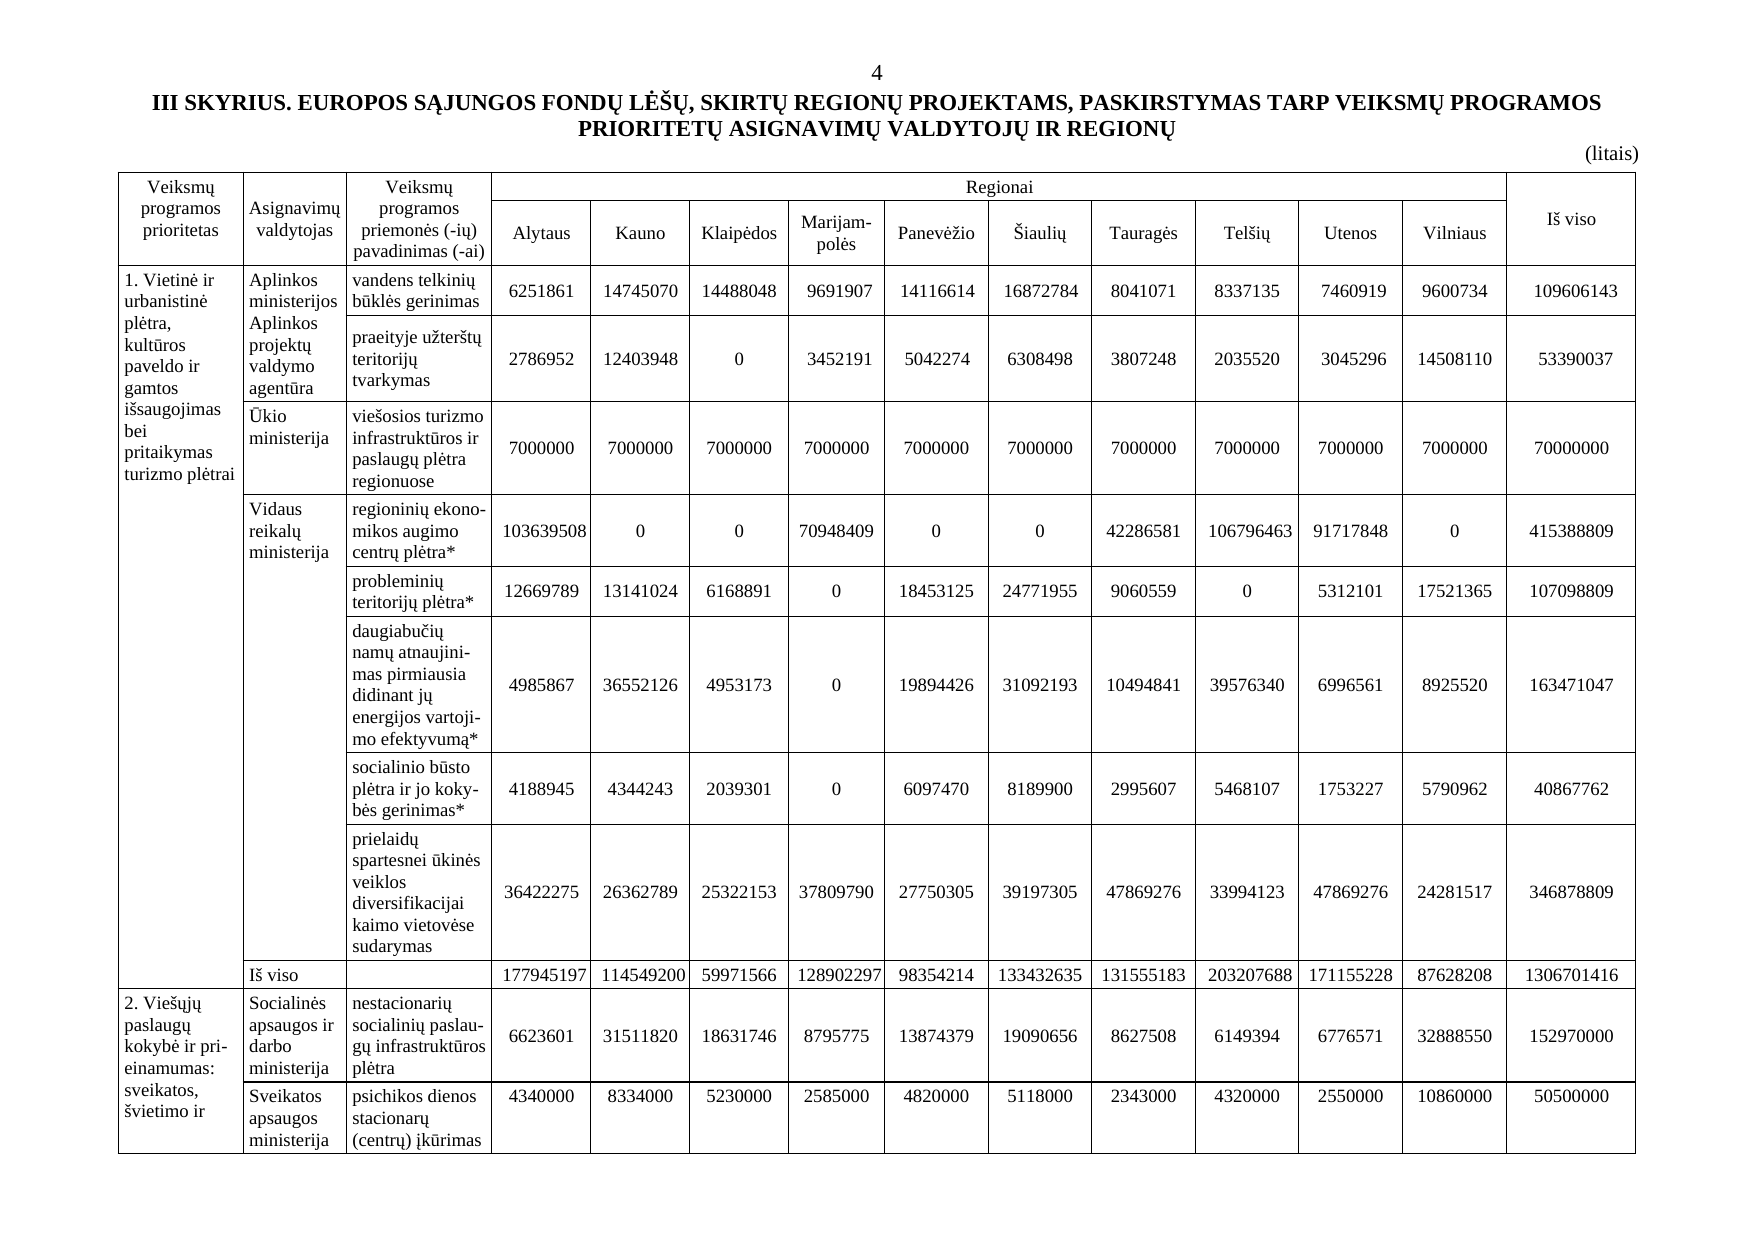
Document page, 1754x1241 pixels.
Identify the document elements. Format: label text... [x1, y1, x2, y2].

table_cell Vidaus reikalų ministerija [244, 495, 346, 960]
table_cell 4985867 [492, 617, 590, 752]
table_cell 103639508 [492, 495, 590, 566]
table_cell 24771955 [989, 567, 1091, 616]
table_cell Klaipėdos [690, 201, 788, 265]
table_cell 133432635 [989, 961, 1091, 988]
table_cell 7000000 [591, 402, 689, 494]
table_cell Telšių [1196, 201, 1298, 265]
table_cell 10860000 [1403, 1083, 1506, 1153]
table_cell 6097470 [885, 753, 988, 823]
table_cell 7000000 [789, 402, 884, 494]
table_cell 9691907 [789, 266, 884, 315]
table_cell Sveikatos apsaugos ministerija [244, 1083, 346, 1153]
table_cell Tauragės [1092, 201, 1195, 265]
table_cell Ūkio ministerija [244, 402, 346, 494]
table_cell 59971566 [690, 961, 788, 988]
table_cell 6149394 [1196, 989, 1298, 1081]
table_cell 36552126 [591, 617, 689, 752]
table_cell 2995607 [1092, 753, 1195, 823]
table_cell 177945197 [492, 961, 590, 988]
table_cell 5230000 [690, 1083, 788, 1153]
table_cell 6776571 [1299, 989, 1402, 1081]
table_cell 14488048 [690, 266, 788, 315]
table_cell 0 [789, 753, 884, 823]
table_cell 36422275 [492, 825, 590, 960]
table_cell 70948409 [789, 495, 884, 566]
table_cell 2550000 [1299, 1083, 1402, 1153]
table_cell 4340000 [492, 1083, 590, 1153]
table_cell 5118000 [989, 1083, 1091, 1153]
table_cell Marijam­polės [789, 201, 884, 265]
table_cell psichikos dienos stacionarų (centrų) įkūrimas [347, 1083, 491, 1153]
table_cell 18631746 [690, 989, 788, 1081]
table_cell 50500000 [1507, 1083, 1635, 1153]
table_cell 39576340 [1196, 617, 1298, 752]
table_cell 0 [690, 495, 788, 566]
table_cell socialinio būsto plėtra ir jo koky­bės gerinimas* [347, 753, 491, 823]
table_cell 3807248 [1092, 316, 1195, 401]
table_cell nestacionarių socialinių paslau­gų infrastruktū­ros plėtra [347, 989, 491, 1081]
table_cell 3452191 [789, 316, 884, 401]
table_cell 2035520 [1196, 316, 1298, 401]
table_cell 42286581 [1092, 495, 1195, 566]
table_cell 2343000 [1092, 1083, 1195, 1153]
table_cell 8627508 [1092, 989, 1195, 1081]
table_cell 4320000 [1196, 1083, 1298, 1153]
table_cell 5468107 [1196, 753, 1298, 823]
table_cell 40867762 [1507, 753, 1635, 823]
table_cell 1306701416 [1507, 961, 1635, 988]
table_cell 106796463 [1196, 495, 1298, 566]
table_cell 24281517 [1403, 825, 1506, 960]
table_cell 13141024 [591, 567, 689, 616]
table_header Veiksmų programos priemonės (-ių) pavadinimas (-ai) [347, 173, 491, 265]
table_cell 2786952 [492, 316, 590, 401]
table_cell 16872784 [989, 266, 1091, 315]
table_cell 31511820 [591, 989, 689, 1081]
table_cell 7000000 [989, 402, 1091, 494]
table_cell 4344243 [591, 753, 689, 823]
table_cell 7000000 [1092, 402, 1195, 494]
table_cell 6996561 [1299, 617, 1402, 752]
table_cell Utenos [1299, 201, 1402, 265]
table_cell 9060559 [1092, 567, 1195, 616]
table_cell 131555183 [1092, 961, 1195, 988]
table_cell 9600734 [1403, 266, 1506, 315]
table_cell 6251861 [492, 266, 590, 315]
table_cell Alytaus [492, 201, 590, 265]
table_cell 14745070 [591, 266, 689, 315]
table_cell 5312101 [1299, 567, 1402, 616]
table_cell 415388809 [1507, 495, 1635, 566]
table_cell viešosios turizmo infrastruktūros ir paslaugų plėtra regionuose [347, 402, 491, 494]
table_cell 47869276 [1299, 825, 1402, 960]
table_cell 1. Vietinė ir urbanistinė plėtra, kultūros paveldo ir gamtos išsaugojimas bei pritaikymas turizmo plėtrai [119, 266, 243, 988]
table_cell 87628208 [1403, 961, 1506, 988]
table_cell 6308498 [989, 316, 1091, 401]
table_cell 2039301 [690, 753, 788, 823]
table_cell 7000000 [1403, 402, 1506, 494]
table_cell 10494841 [1092, 617, 1195, 752]
table_cell 152970000 [1507, 989, 1635, 1081]
table_cell 0 [789, 617, 884, 752]
table_cell 33994123 [1196, 825, 1298, 960]
table_cell daugiabučių namų atnaujini­mas pirmiausia didinant jų energijos vartoji­mo efektyvumą* [347, 617, 491, 752]
table_cell 7000000 [885, 402, 988, 494]
subtitle III skyrius. Europos Sąjungos fondų lėšų, skirtų regionų projektams, paskirstymas tarp veiksmų programOS prioritetų asignavimų valdytojų ir regionų [118, 89, 1636, 141]
table_cell 0 [885, 495, 988, 566]
table_cell 14116614 [885, 266, 988, 315]
table_cell 346878809 [1507, 825, 1635, 960]
table_cell 17521365 [1403, 567, 1506, 616]
table_cell 14508110 [1403, 316, 1506, 401]
table_cell 26362789 [591, 825, 689, 960]
table_cell Iš viso [244, 961, 346, 988]
table_cell prielaidų spartesnei ūkinės veiklos diversifikacijai kaimo vietovėse sudarymas [347, 825, 491, 960]
table_cell vandens telkinių būklės gerinimas [347, 266, 491, 315]
table_cell 19894426 [885, 617, 988, 752]
table_cell 7460919 [1299, 266, 1402, 315]
table_cell 2. Viešųjų paslaugų kokybė ir pri­einamu­mas: sveika­tos, švietimo ir [119, 989, 243, 1153]
table_cell 53390037 [1507, 316, 1635, 401]
table_cell Socialinės apsaugos ir darbo ministerija [244, 989, 346, 1081]
table_cell 12403948 [591, 316, 689, 401]
table_cell 6623601 [492, 989, 590, 1081]
table_cell 1753227 [1299, 753, 1402, 823]
table_cell 4820000 [885, 1083, 988, 1153]
table_cell 114549200 [591, 961, 689, 988]
table_cell 12669789 [492, 567, 590, 616]
table_cell probleminių teritorijų plėtra* [347, 567, 491, 616]
table_cell 19090656 [989, 989, 1091, 1081]
table_cell 6168891 [690, 567, 788, 616]
table_cell Aplinkos ministerijos Aplinkos projektų valdymo agentūra [244, 266, 346, 401]
table_cell 109606143 [1507, 266, 1635, 315]
table_cell 98354214 [885, 961, 988, 988]
table_cell 5790962 [1403, 753, 1506, 823]
table_header Iš viso [1507, 173, 1635, 265]
table_cell 18453125 [885, 567, 988, 616]
table_cell 8795775 [789, 989, 884, 1081]
table_cell 31092193 [989, 617, 1091, 752]
table_cell 7000000 [1299, 402, 1402, 494]
table_cell 171155228 [1299, 961, 1402, 988]
table_cell 107098809 [1507, 567, 1635, 616]
table_cell 128902297 [789, 961, 884, 988]
text (litais) [118, 141, 1639, 165]
table_cell 0 [1196, 567, 1298, 616]
table_cell regioninių eko­no­mikos augimo centrų plėtra* [347, 495, 491, 566]
table_cell 27750305 [885, 825, 988, 960]
table_cell 3045296 [1299, 316, 1402, 401]
table_cell 203207688 [1196, 961, 1298, 988]
table_header Regionai [492, 173, 1506, 200]
table_cell 39197305 [989, 825, 1091, 960]
table_cell 7000000 [690, 402, 788, 494]
table_cell 13874379 [885, 989, 988, 1081]
table_cell 0 [989, 495, 1091, 566]
table_cell 70000000 [1507, 402, 1635, 494]
table_cell 2585000 [789, 1083, 884, 1153]
table_cell 91717848 [1299, 495, 1402, 566]
table_cell praeityje užterštų teritorijų tvarkymas [347, 316, 491, 401]
table_cell 8925520 [1403, 617, 1506, 752]
table_cell 25322153 [690, 825, 788, 960]
table_cell Šiaulių [989, 201, 1091, 265]
table_cell 32888550 [1403, 989, 1506, 1081]
table_cell Kauno [591, 201, 689, 265]
table_header Asignavimų valdytojas [244, 173, 346, 265]
table_cell 8041071 [1092, 266, 1195, 315]
table_cell 7000000 [492, 402, 590, 494]
table_cell 0 [1403, 495, 1506, 566]
table_cell 0 [591, 495, 689, 566]
table_cell 8337135 [1196, 266, 1298, 315]
table_cell 4188945 [492, 753, 590, 823]
table_cell Vilniaus [1403, 201, 1506, 265]
table_cell 37809790 [789, 825, 884, 960]
table_cell 8189900 [989, 753, 1091, 823]
table_cell 47869276 [1092, 825, 1195, 960]
table_cell [347, 961, 491, 988]
table_header Veiksmų programos prioritetas [119, 173, 243, 265]
table_cell 5042274 [885, 316, 988, 401]
table_cell 7000000 [1196, 402, 1298, 494]
table_cell 0 [690, 316, 788, 401]
table_cell Panevėžio [885, 201, 988, 265]
table_cell 4953173 [690, 617, 788, 752]
table_cell 163471047 [1507, 617, 1635, 752]
table_cell 0 [789, 567, 884, 616]
table_cell 8334000 [591, 1083, 689, 1153]
